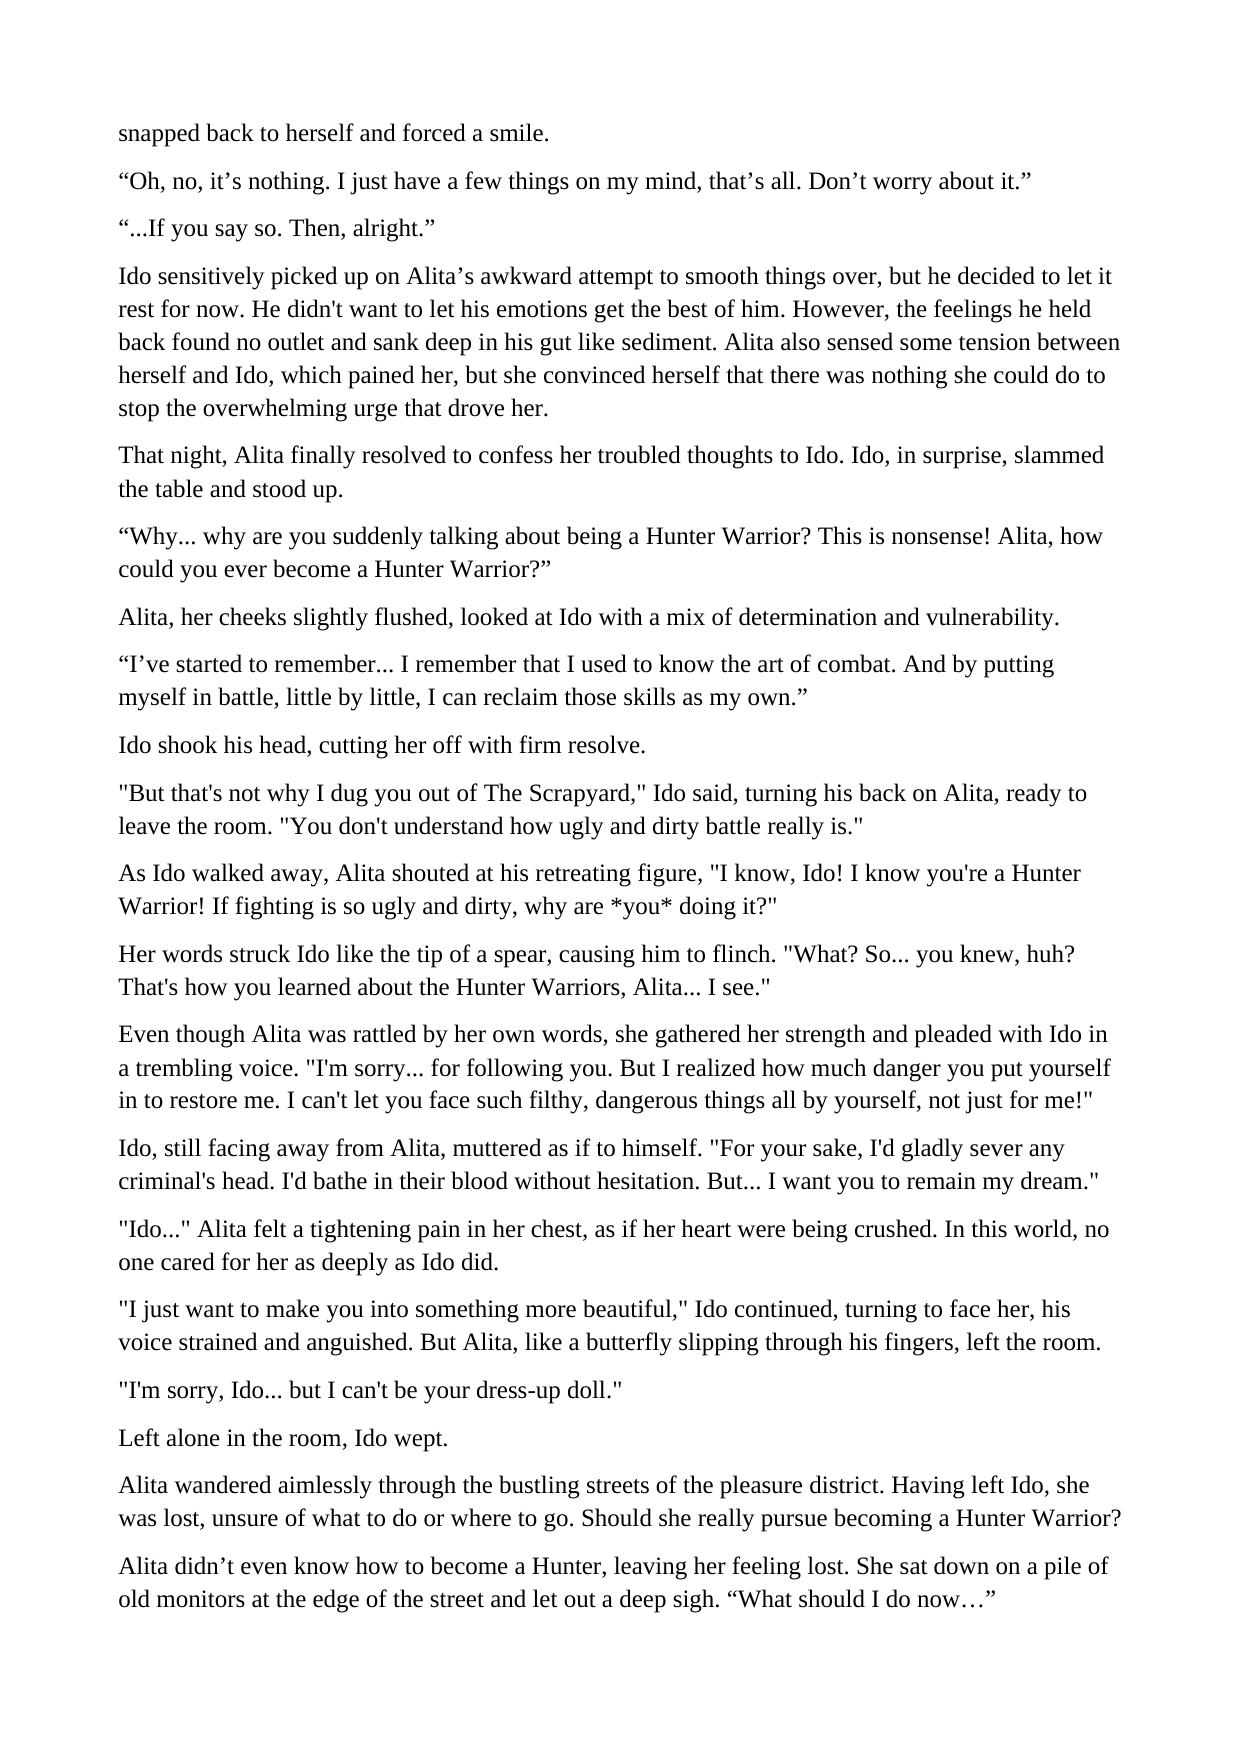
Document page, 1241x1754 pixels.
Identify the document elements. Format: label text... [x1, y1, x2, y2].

text "I just want to make you into something more beautiful," Ido continued, turning to face her, his voice strained and anguished. But Alita, like a butterfly slipping through his fingers, left the room. [118, 1294, 1122, 1356]
text Alita wandered aimlessly through the bustling streets of the pleasure district. Having left Ido, she was lost, unsure of what to do or where to go. Should she really pursue becoming a Hunter Warrior? [118, 1470, 1122, 1532]
text That night, Alita finally resolved to confess her troubled thoughts to Ido. Ido, in surprise, slammed the table and stood up. [118, 441, 1122, 502]
text "But that's not why I dug you out of The Scrapyard," Ido said, turning his back on Alita, ready to leave the room. "You don't understand how ugly and dirty battle really is." [118, 778, 1122, 839]
text As Ido walked away, Alita shouted at his retreating figure, "I know, Ido! I know you're a Hunter Warrior! If fighting is so ugly and dirty, why are *you* doing it?" [118, 858, 1122, 920]
text Even though Alita was rattled by her own words, she gathered her strength and pleaded with Ido in a trembling voice. "I'm sorry... for following you. But I realized how much danger you put yourself in to restore me. I can't let you face such filthy, dangerous things all by yourself, not just for me!" [118, 1019, 1122, 1114]
text “I’ve started to remember... I remember that I used to know the art of combat. And by putting myself in battle, little by little, I can reclaim those skills as my own.” [118, 649, 1122, 711]
text Left alone in the room, Ido wept. [118, 1423, 1122, 1451]
text “...If you say so. Then, alright.” [118, 213, 1122, 242]
text snapped back to herself and forced a smile. [118, 118, 1122, 147]
text Her words struck Ido like the tip of a spear, causing him to flinch. "What? So... you knew, huh? That's how you learned about the Hunter Warriors, Alita... I see." [118, 939, 1122, 1001]
text "I'm sorry, Ido... but I can't be your dress-up doll." [118, 1375, 1122, 1404]
text Alita, her cheeks slightly flushed, looked at Ido with a mix of determination and vulnerability. [118, 602, 1122, 631]
text Ido, still facing away from Alita, muttered as if to himself. "For your sake, I'd gladly sever any criminal's head. I'd bathe in their blood without hesitation. But... I want you to remain my dream." [118, 1133, 1122, 1195]
text “Why... why are you suddenly talking about being a Hunter Warrior? This is nonsense! Alita, how could you ever become a Hunter Warrior?” [118, 521, 1122, 583]
text Ido sensitively picked up on Alita’s awkward attempt to smooth things over, but he decided to let it rest for now. He didn't want to let his emotions get the best of him. However, the feelings he held back found no outlet and sank deep in his gut like sediment. Alita also sensed some tension between herself and Ido, which pained her, but she convinced herself that there was nothing she could do to stop the overwhelming urge that drove her. [118, 261, 1122, 422]
text Ido shook his head, cutting her off with firm resolve. [118, 730, 1122, 759]
text Alita didn’t even know how to become a Hunter, leaving her feeling lost. She sat down on a pile of old monitors at the edge of the street and let out a deep sigh. “What should I do now…” [118, 1551, 1122, 1613]
text “Oh, no, it’s nothing. I just have a few things on my mind, that’s all. Don’t worry about it.” [118, 166, 1122, 194]
text "Ido..." Alita felt a tightening pain in her chest, as if her heart were being crushed. In this world, no one cared for her as deeply as Ido did. [118, 1214, 1122, 1276]
